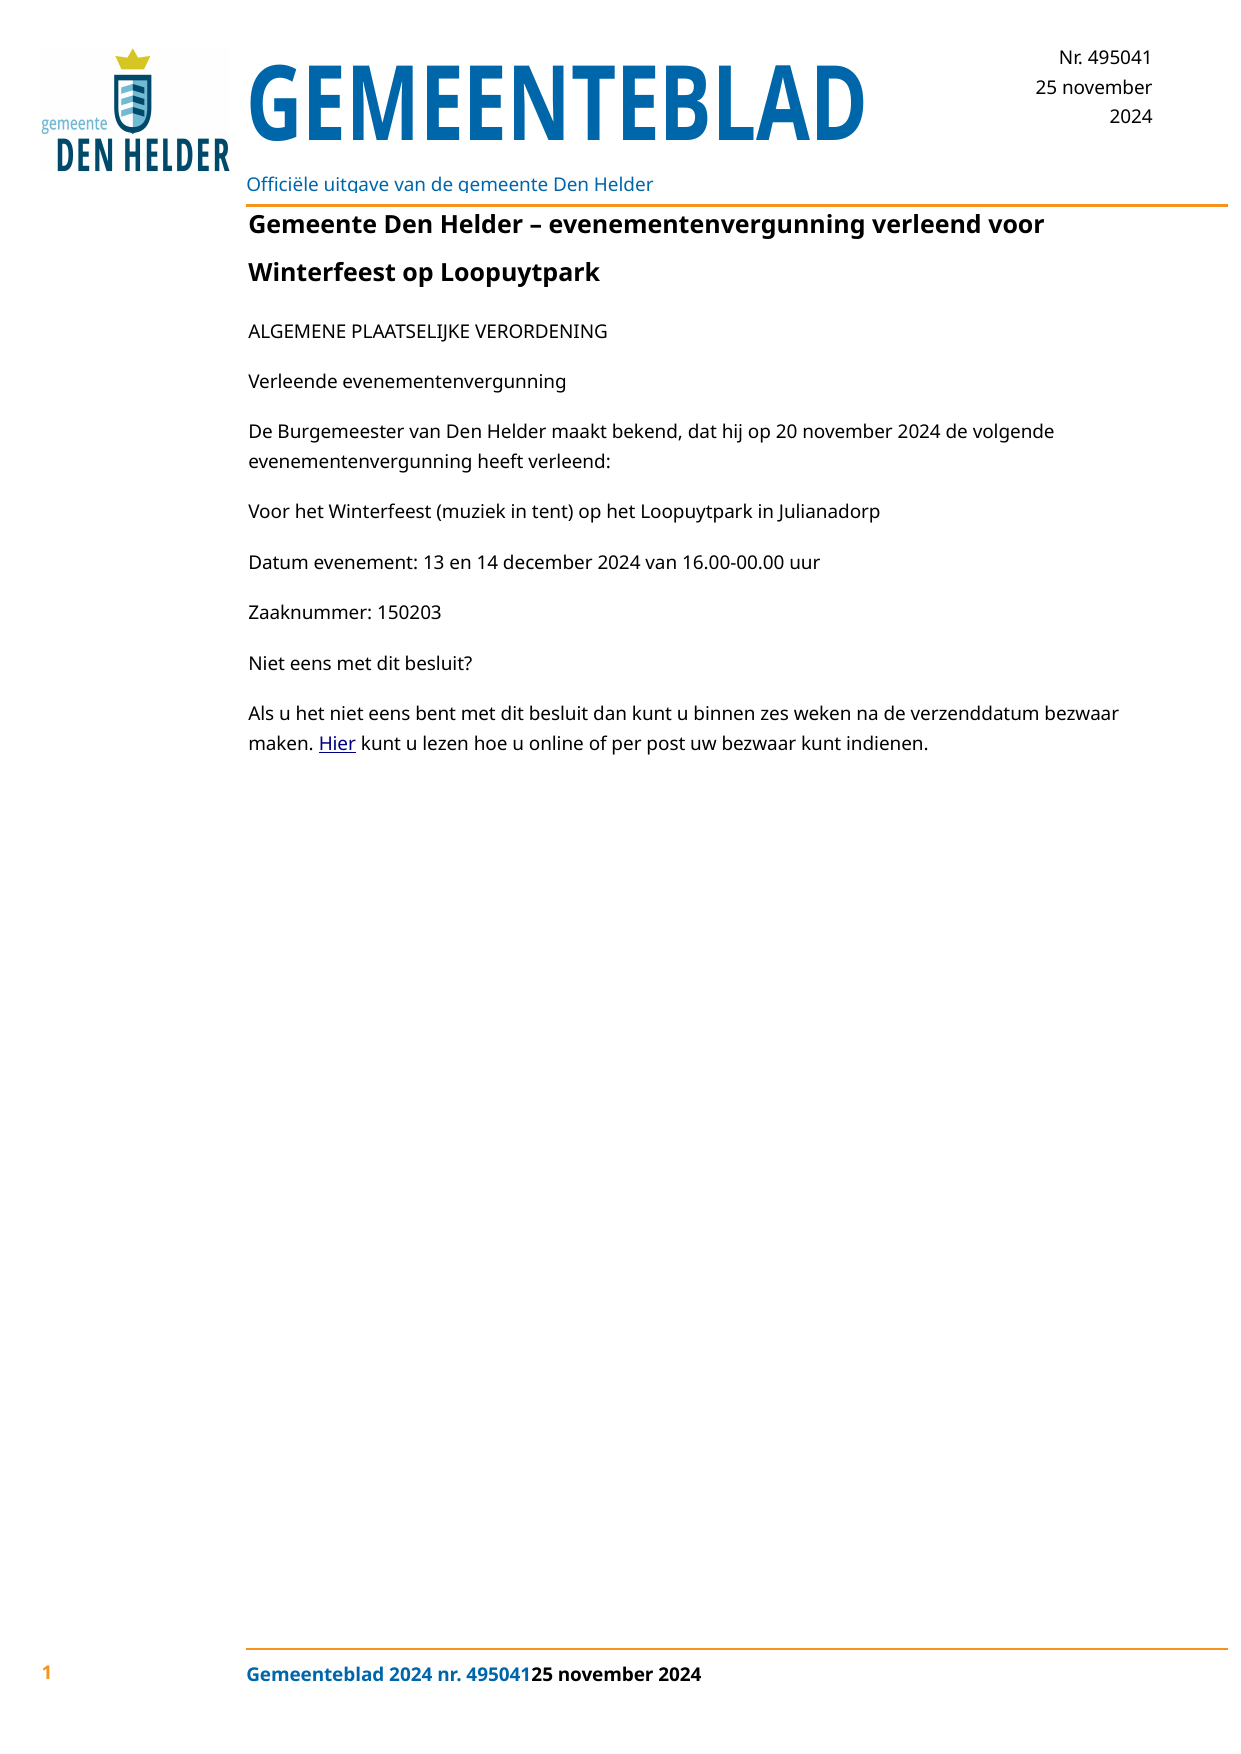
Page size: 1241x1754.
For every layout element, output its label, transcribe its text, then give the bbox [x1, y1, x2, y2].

text Datum evenement: 13 en 14 december 2024 van 16.00-00.00 uur [248, 549, 1152, 575]
text Niet eens met dit besluit? [248, 650, 1152, 676]
picture [182, 144, 187, 165]
text De Burgemeester van Den Helder maakt bekend, dat hij op 20 november 2024 de volgende evenementenvergunning heeft verleend: [248, 419, 1152, 474]
text ALGEMENE PLAATSELIJKE VERORDENING [248, 318, 1152, 344]
picture [130, 157, 135, 172]
picture [63, 144, 68, 165]
picture [41, 47, 231, 172]
text Gemeente Den Helder – evenementenvergunning verleend voor Winterfeest op Loopuytpark [248, 207, 1152, 288]
text Voor het Winterfeest (muziek in tent) op het Loopuytpark in Julianadorp [248, 499, 1152, 524]
text Verleende evenementenvergunning [248, 368, 1152, 394]
picture [100, 154, 106, 172]
text Als u het niet eens bent met dit besluit dan kunt u binnen zes weken na de verzenddatum bezwaar maken. Hier kunt u lezen hoe u online of per post uw bezwaar kunt indienen. [248, 700, 1152, 756]
picture [220, 160, 224, 172]
text Zaaknummer: 150203 [248, 599, 1152, 625]
